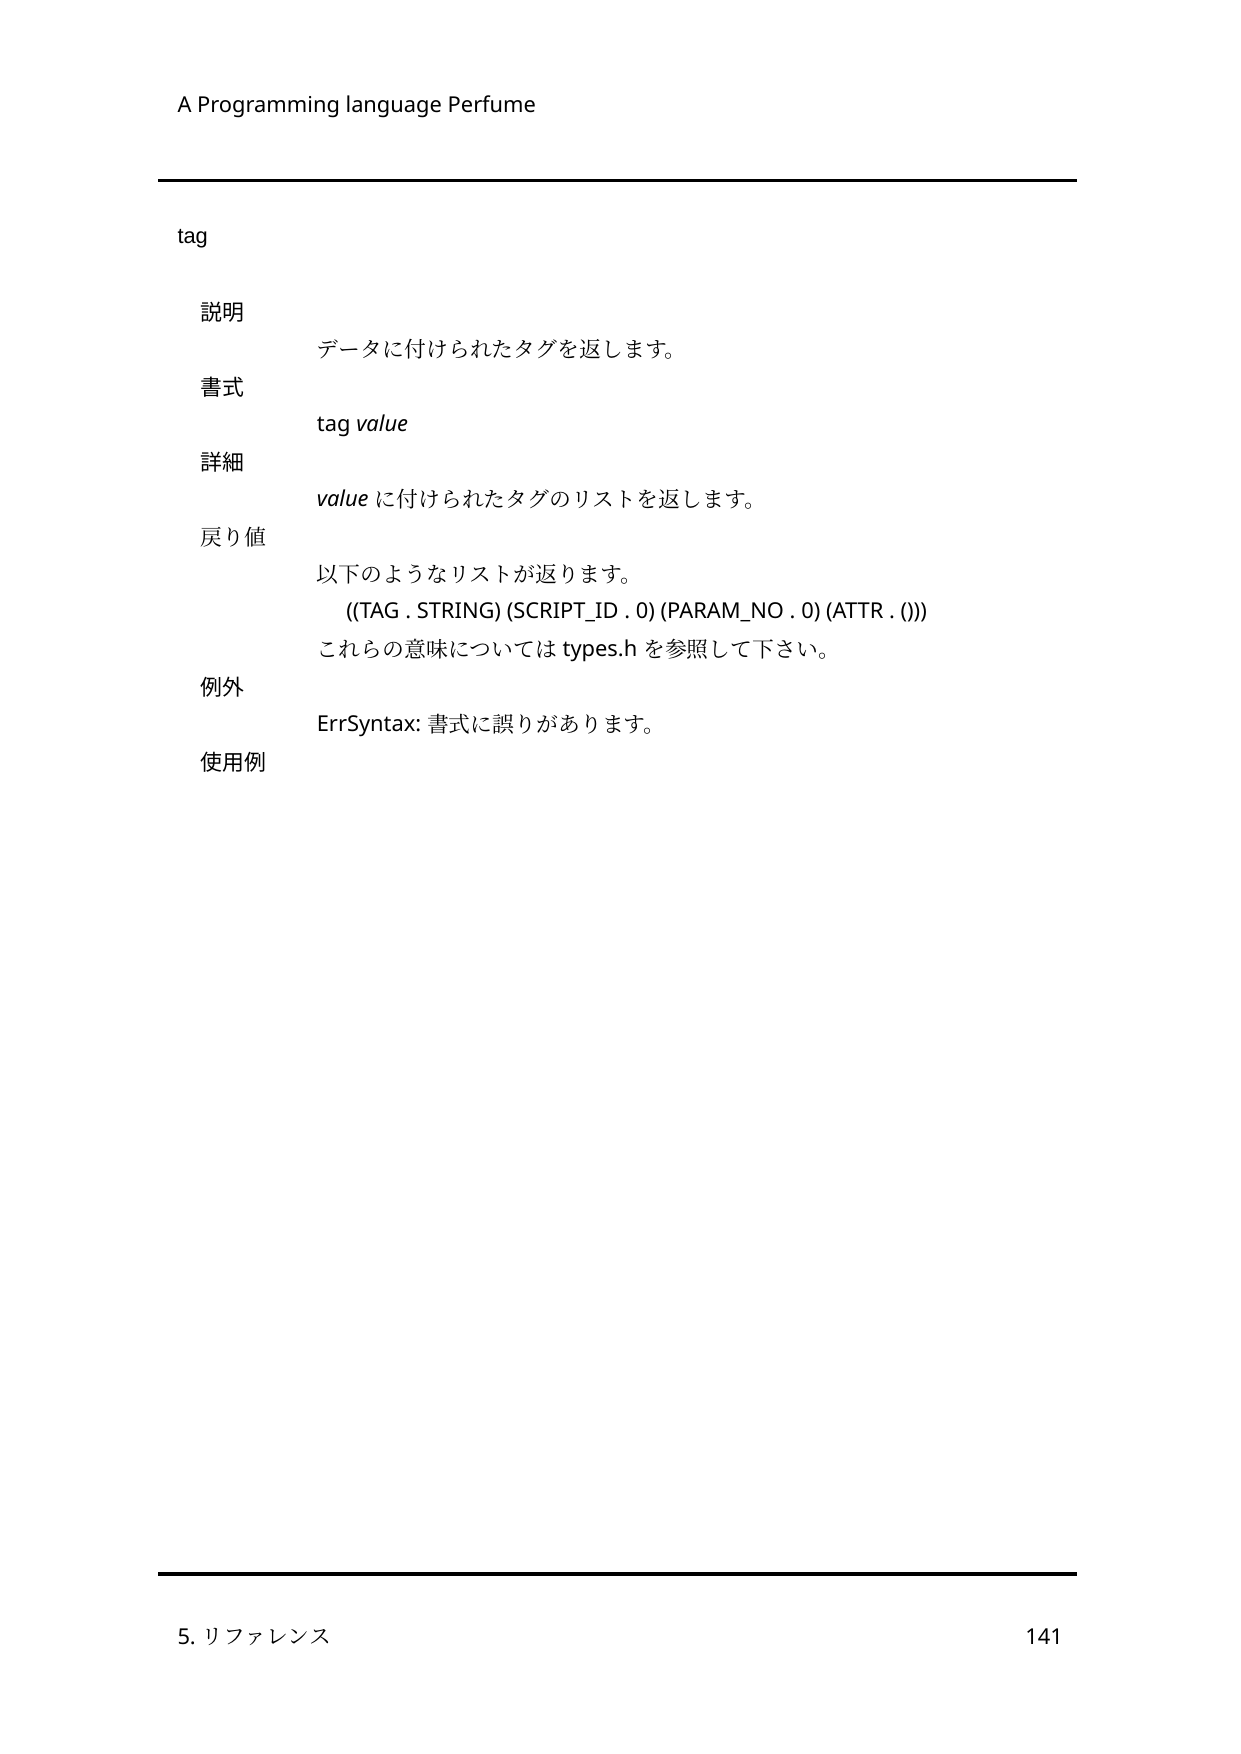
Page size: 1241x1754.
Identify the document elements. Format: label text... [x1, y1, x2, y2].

table_header データに付けられたタグを返します。 [317, 292, 1063, 367]
table_cell 例外 [200, 667, 317, 742]
table_cell 使用例 [200, 742, 317, 829]
table_cell 戻り値 [200, 517, 317, 667]
subtitle tag [177, 217, 1063, 254]
table_cell [317, 742, 1063, 829]
table_cell value に付けられたタグのリストを返します。 [317, 442, 1063, 517]
table_cell 以下のようなリストが返ります。 ((TAG . STRING) (SCRIPT_ID . 0) (PARAM_NO . 0) (ATTR . ())) これらの意味については types.h を参照して下さい。 [317, 517, 1063, 667]
table_cell ErrSyntax: 書式に誤りがあります。 [317, 667, 1063, 742]
table_cell 詳細 [200, 442, 317, 517]
table_cell 書式 [200, 367, 317, 442]
table_header 説明 [200, 292, 317, 367]
table_cell tag value [317, 367, 1063, 442]
